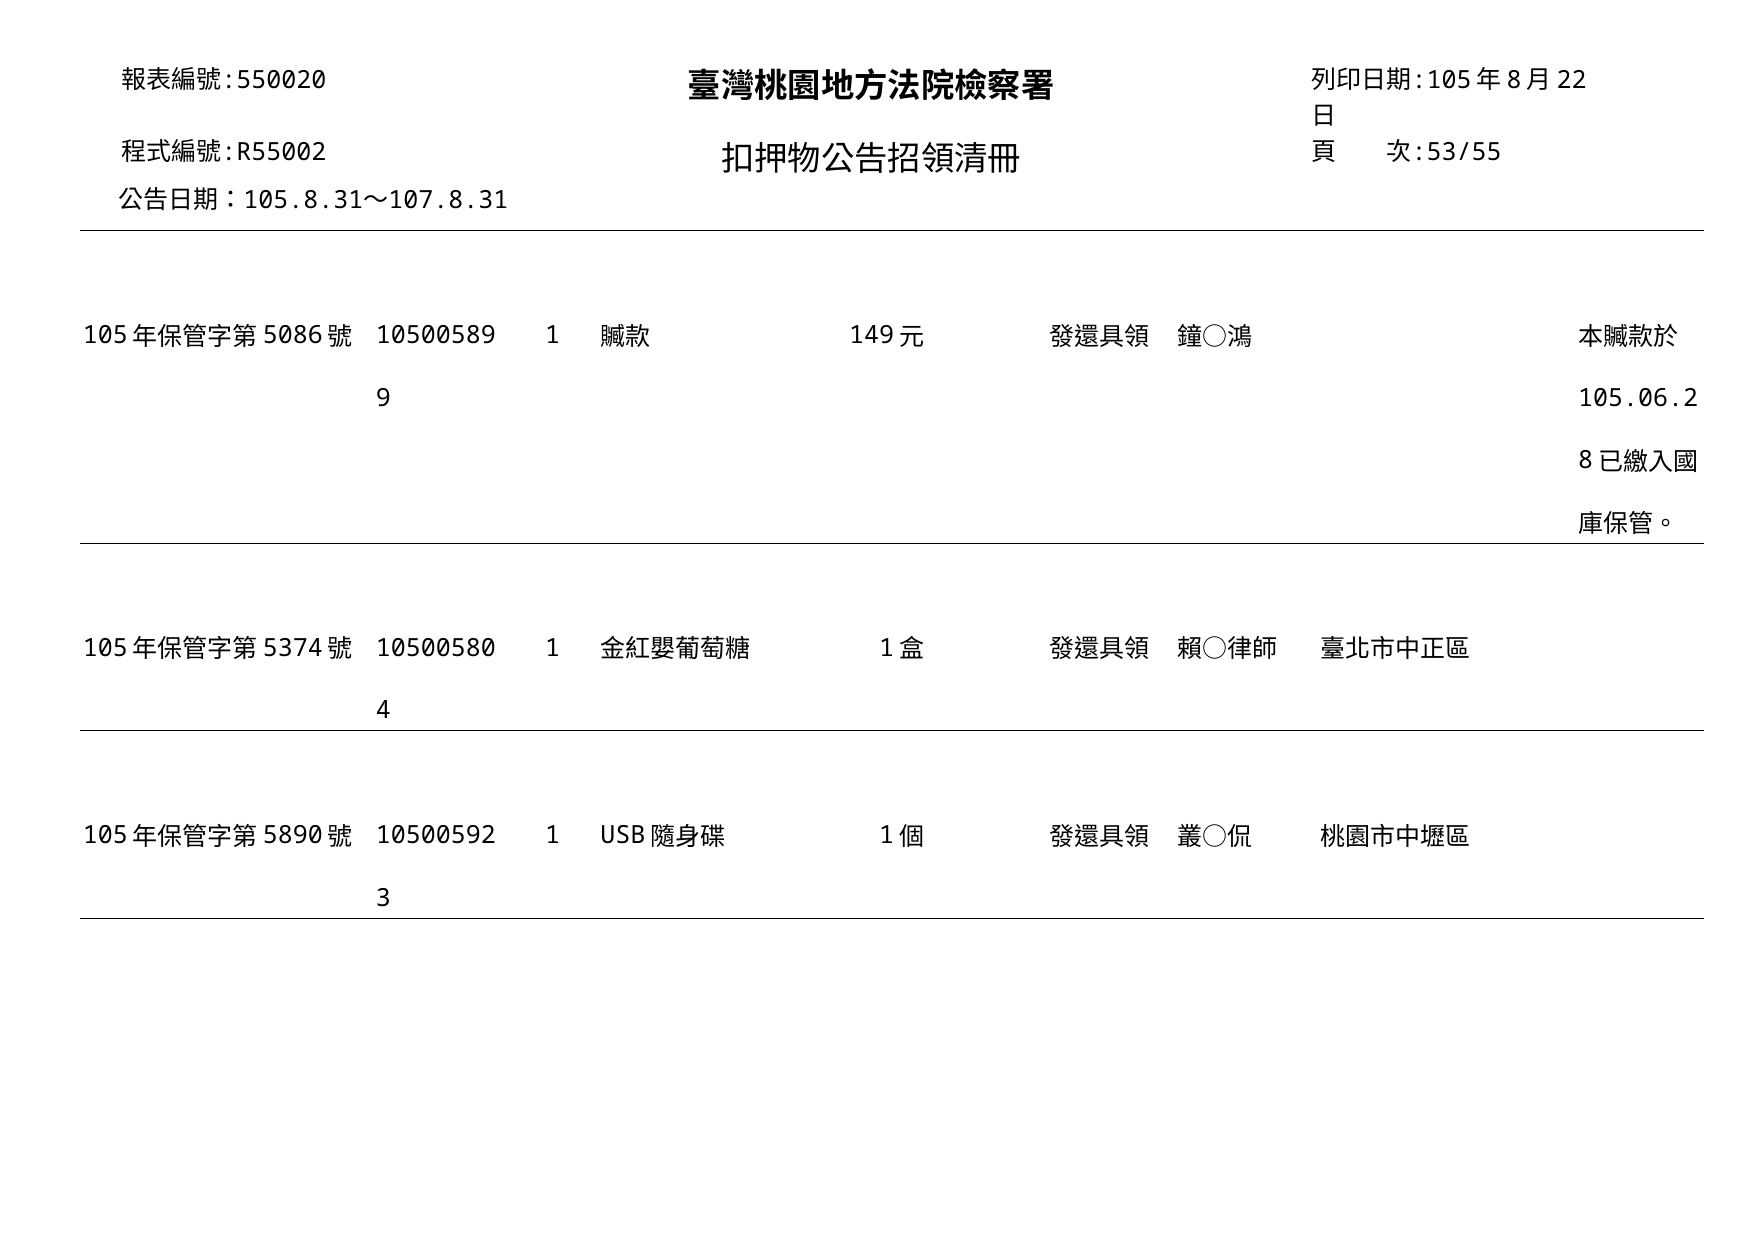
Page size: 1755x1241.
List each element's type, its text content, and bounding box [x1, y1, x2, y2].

table_cell 金紅嬰葡萄糖 [597, 544, 807, 730]
table_cell [1575, 544, 1704, 730]
table_cell [1317, 231, 1575, 542]
table_cell 105年保管字第5086號 [80, 231, 373, 542]
table_cell 1 [507, 544, 597, 730]
table_cell 149元 [808, 231, 927, 542]
table_cell 發還具領 [1046, 544, 1175, 730]
table_cell [927, 231, 1046, 542]
table_cell 臺北市中正區 [1317, 544, 1575, 730]
table_cell 本贓款於105.06.28已繳入國庫保管。 [1575, 231, 1704, 542]
table_cell 叢○侃 [1175, 731, 1317, 917]
table_cell [927, 731, 1046, 917]
table_cell 1個 [808, 731, 927, 917]
table_cell 1 [507, 231, 597, 542]
table_cell 賴○律師 [1175, 544, 1317, 730]
table_cell 贓款 [597, 231, 807, 542]
table_cell 105005804 [373, 544, 507, 730]
table_cell 桃園市中壢區 [1317, 731, 1575, 917]
table_cell USB隨身碟 [597, 731, 807, 917]
table_cell 1 [507, 731, 597, 917]
table_cell 發還具領 [1046, 231, 1175, 542]
table_cell [927, 544, 1046, 730]
table_cell 105005923 [373, 731, 507, 917]
table_cell [1575, 731, 1704, 917]
table_cell 105年保管字第5890號 [80, 731, 373, 917]
table_cell 1盒 [808, 544, 927, 730]
table_cell 105年保管字第5374號 [80, 544, 373, 730]
table_cell 發還具領 [1046, 731, 1175, 917]
table_cell 鐘○鴻 [1175, 231, 1317, 542]
table_cell 105005899 [373, 231, 507, 542]
